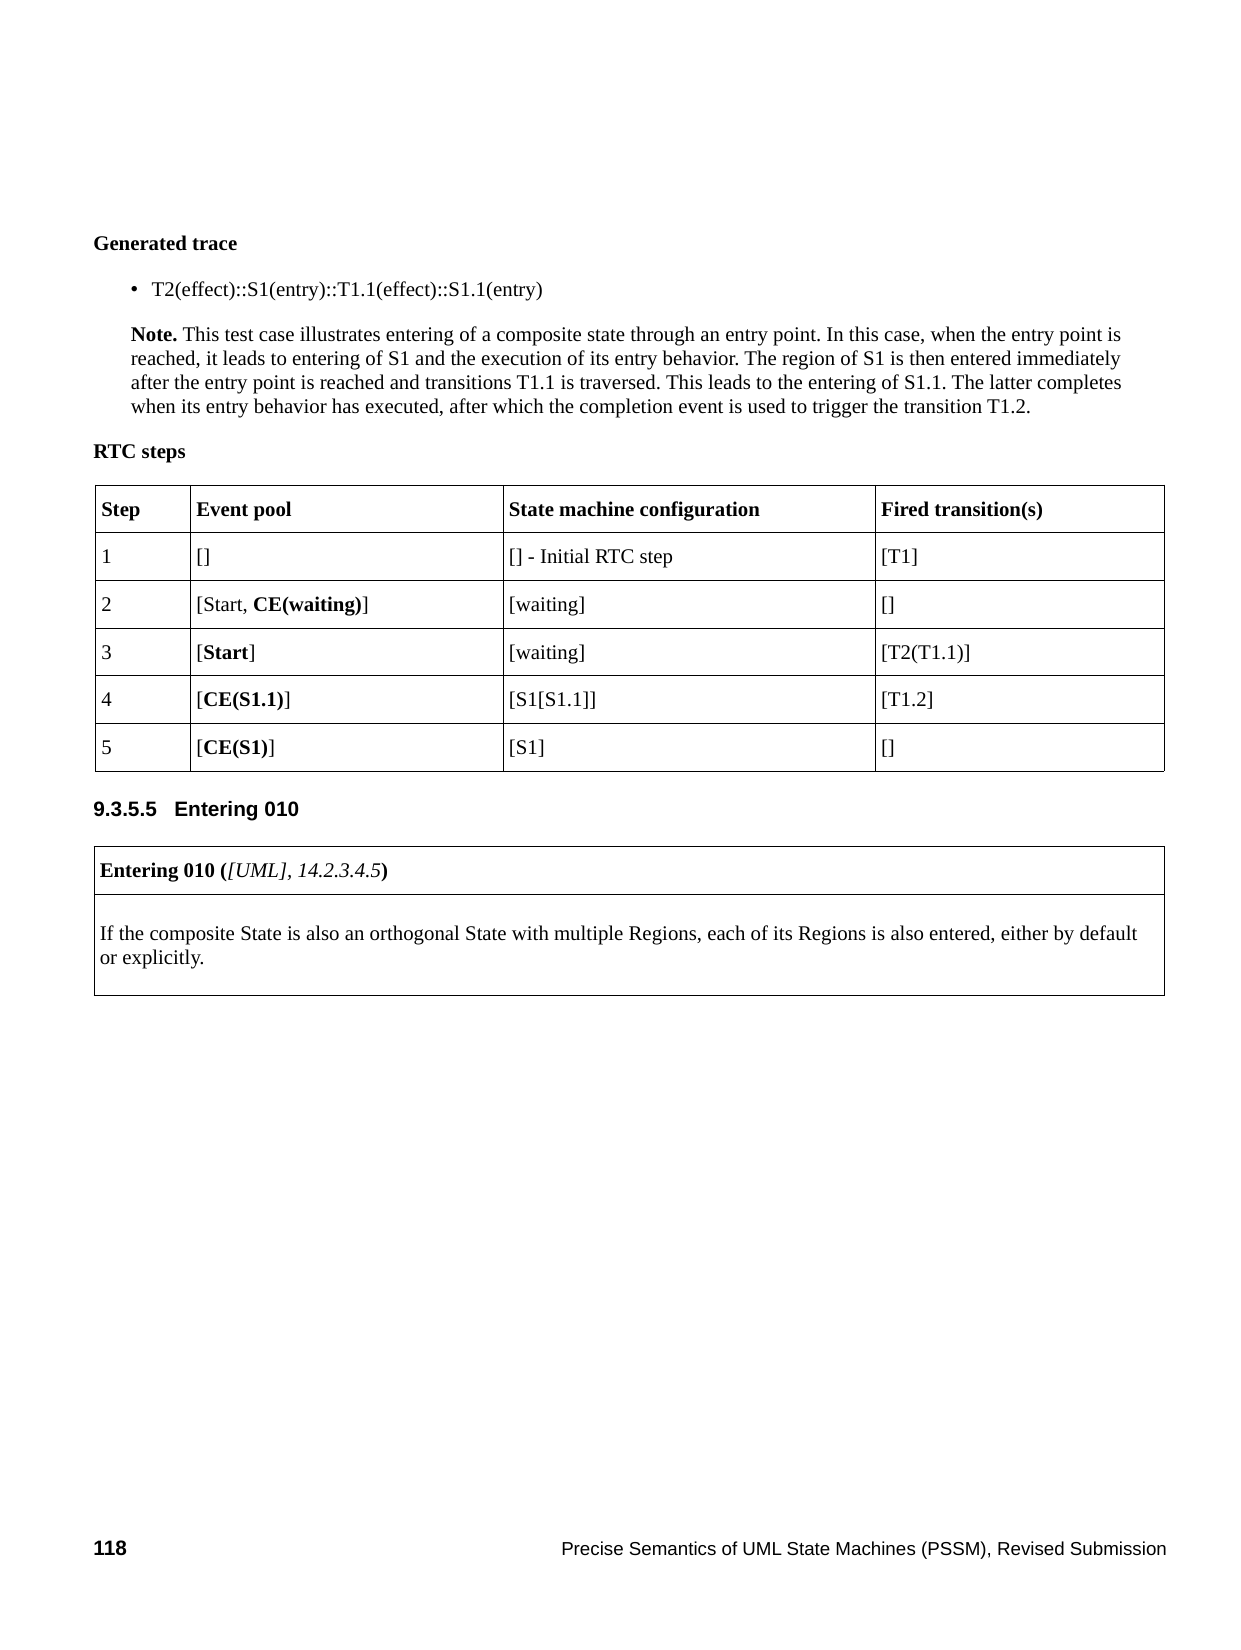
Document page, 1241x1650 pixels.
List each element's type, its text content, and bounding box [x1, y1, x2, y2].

table_cell [Start] [191, 629, 503, 675]
table_cell 3 [96, 629, 190, 675]
table_cell [] - Initial RTC step [504, 533, 875, 580]
table_cell [waiting] [504, 581, 875, 628]
text Generated trace [93, 231, 1164, 255]
table_header Event pool [191, 486, 503, 532]
table_header Entering 010 ([UML], 14.2.3.4.5) [95, 847, 1164, 894]
text RTC steps [93, 439, 1164, 463]
table_cell [T1] [876, 533, 1164, 580]
subtitle Entering 010 [93, 796, 1164, 821]
table_cell [] [876, 581, 1164, 628]
table_cell 2 [96, 581, 190, 628]
table_cell 1 [96, 533, 190, 580]
table_cell [T2(T1.1)] [876, 629, 1164, 675]
table_cell [] [191, 533, 503, 580]
table_header Fired transition(s) [876, 486, 1164, 532]
table_cell [CE(S1.1)] [191, 676, 503, 723]
table_cell [S1[S1.1]] [504, 676, 875, 723]
table_cell [CE(S1)] [191, 724, 503, 771]
table_header State machine configuration [504, 486, 875, 532]
table_cell [T1.2] [876, 676, 1164, 723]
list T2(effect)::S1(entry)::T1.1(effect)::S1.1(entry) [131, 276, 1164, 301]
table_cell [waiting] [504, 629, 875, 675]
text Note. This test case illustrates entering of a composite state through an entry point. In this case, when the entry point is reached, it leads to entering of S1 and the execution of its entry behavior. The region of S1 is then entered immediately after the entry point is reached and transitions T1.1 is traversed. This leads to the entering of S1.1. The latter completes when its entry behavior has executed, after which the completion event is used to trigger the transition T1.2. [131, 322, 1164, 418]
table_header Step [96, 486, 190, 532]
table_cell 4 [96, 676, 190, 723]
table_cell [S1] [504, 724, 875, 771]
table_cell If the composite State is also an orthogonal State with multiple Regions, each of its Regions is also entered, either by default or explicitly. [95, 895, 1164, 995]
table_cell [Start, CE(waiting)] [191, 581, 503, 628]
table_cell [] [876, 724, 1164, 771]
table_cell 5 [96, 724, 190, 771]
